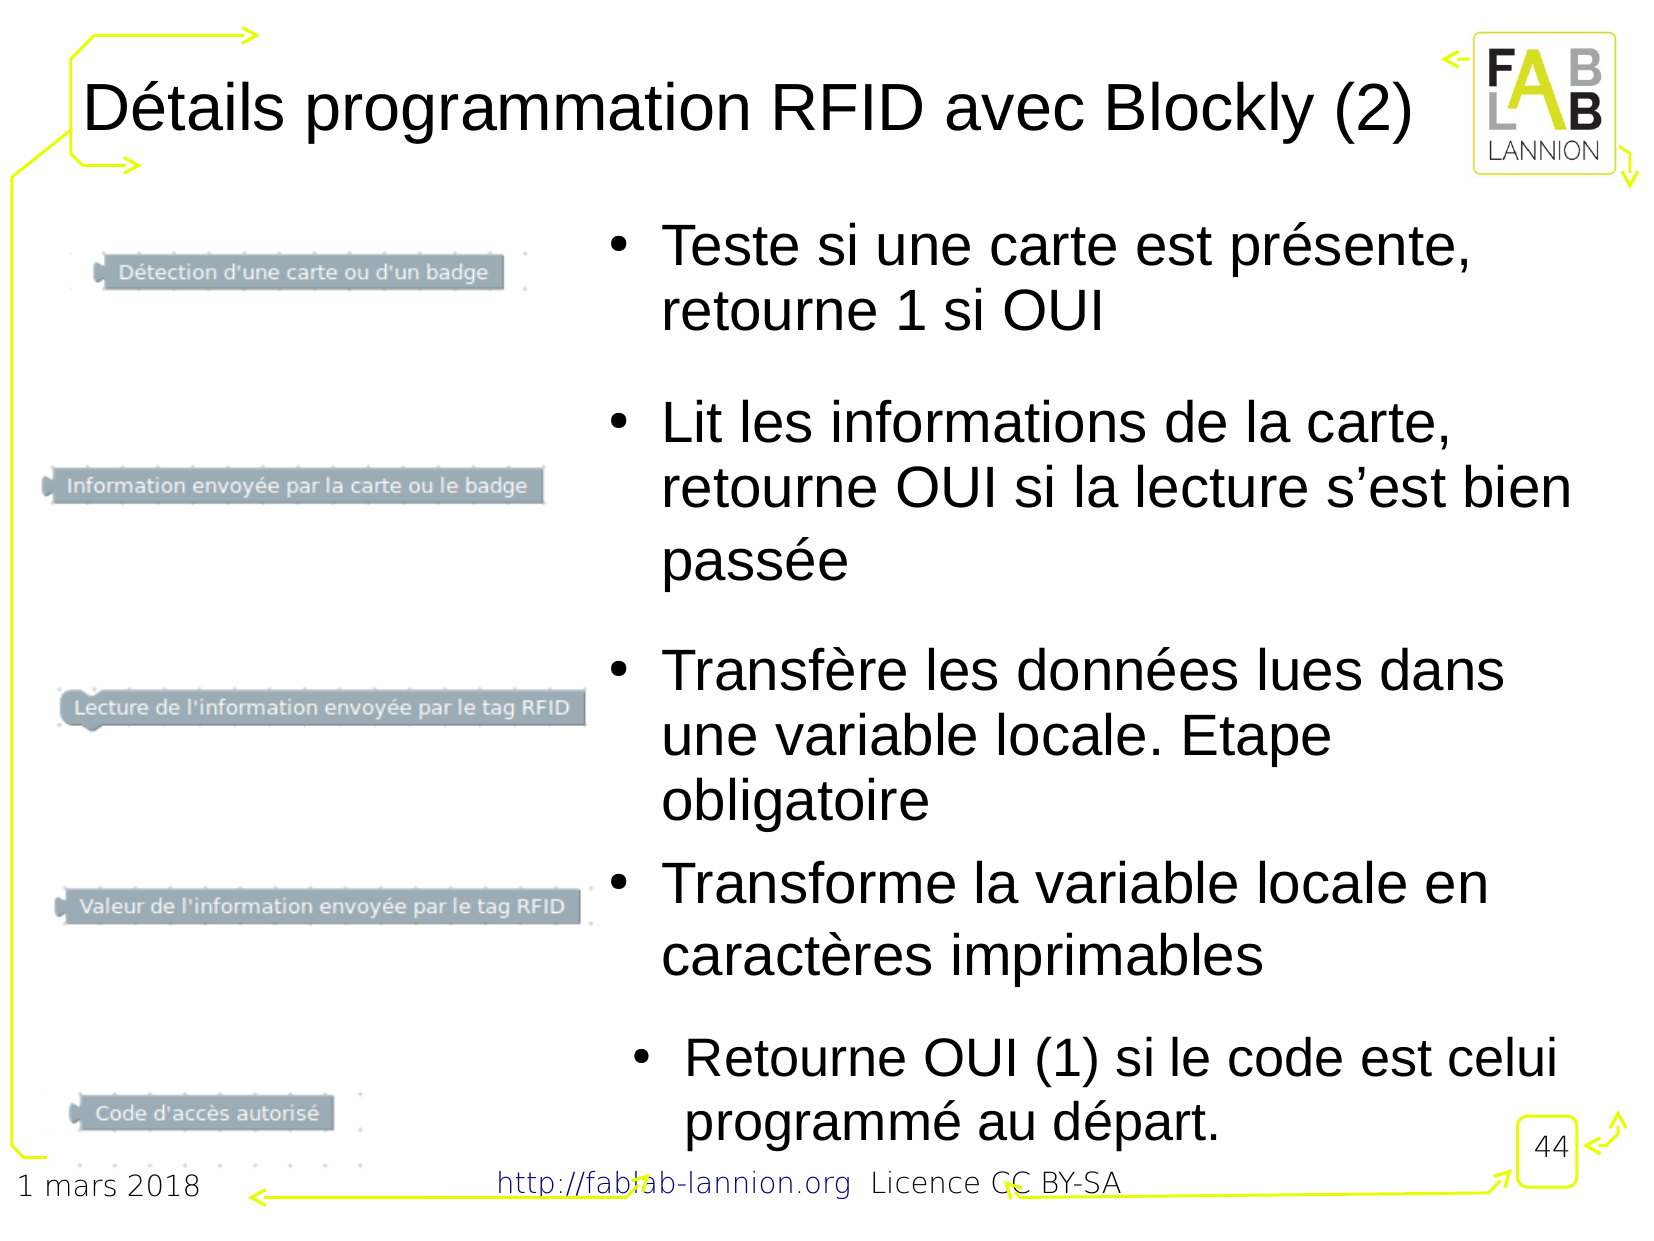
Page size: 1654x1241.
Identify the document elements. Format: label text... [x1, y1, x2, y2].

list Retourne OUI (1) si le code est celui programmé au départ. [614, 1027, 1619, 1182]
picture [70, 226, 545, 319]
picture [23, 463, 573, 520]
list Transforme la variable locale en caractères imprimables [590, 850, 1595, 1004]
picture [1470, 29, 1619, 178]
title Détails programmation RFID avec Blockly (2) [82, 49, 1441, 166]
picture [47, 1073, 368, 1170]
list Lit les informations de la carte, retourne OUI si la lecture s’est bien passée [590, 389, 1595, 637]
picture [35, 661, 590, 756]
list Transfère les données lues dans une variable locale. Etape obligatoire [590, 637, 1595, 850]
list Teste si une carte est présente, retourne 1 si OUI [590, 212, 1595, 389]
picture [47, 868, 590, 945]
